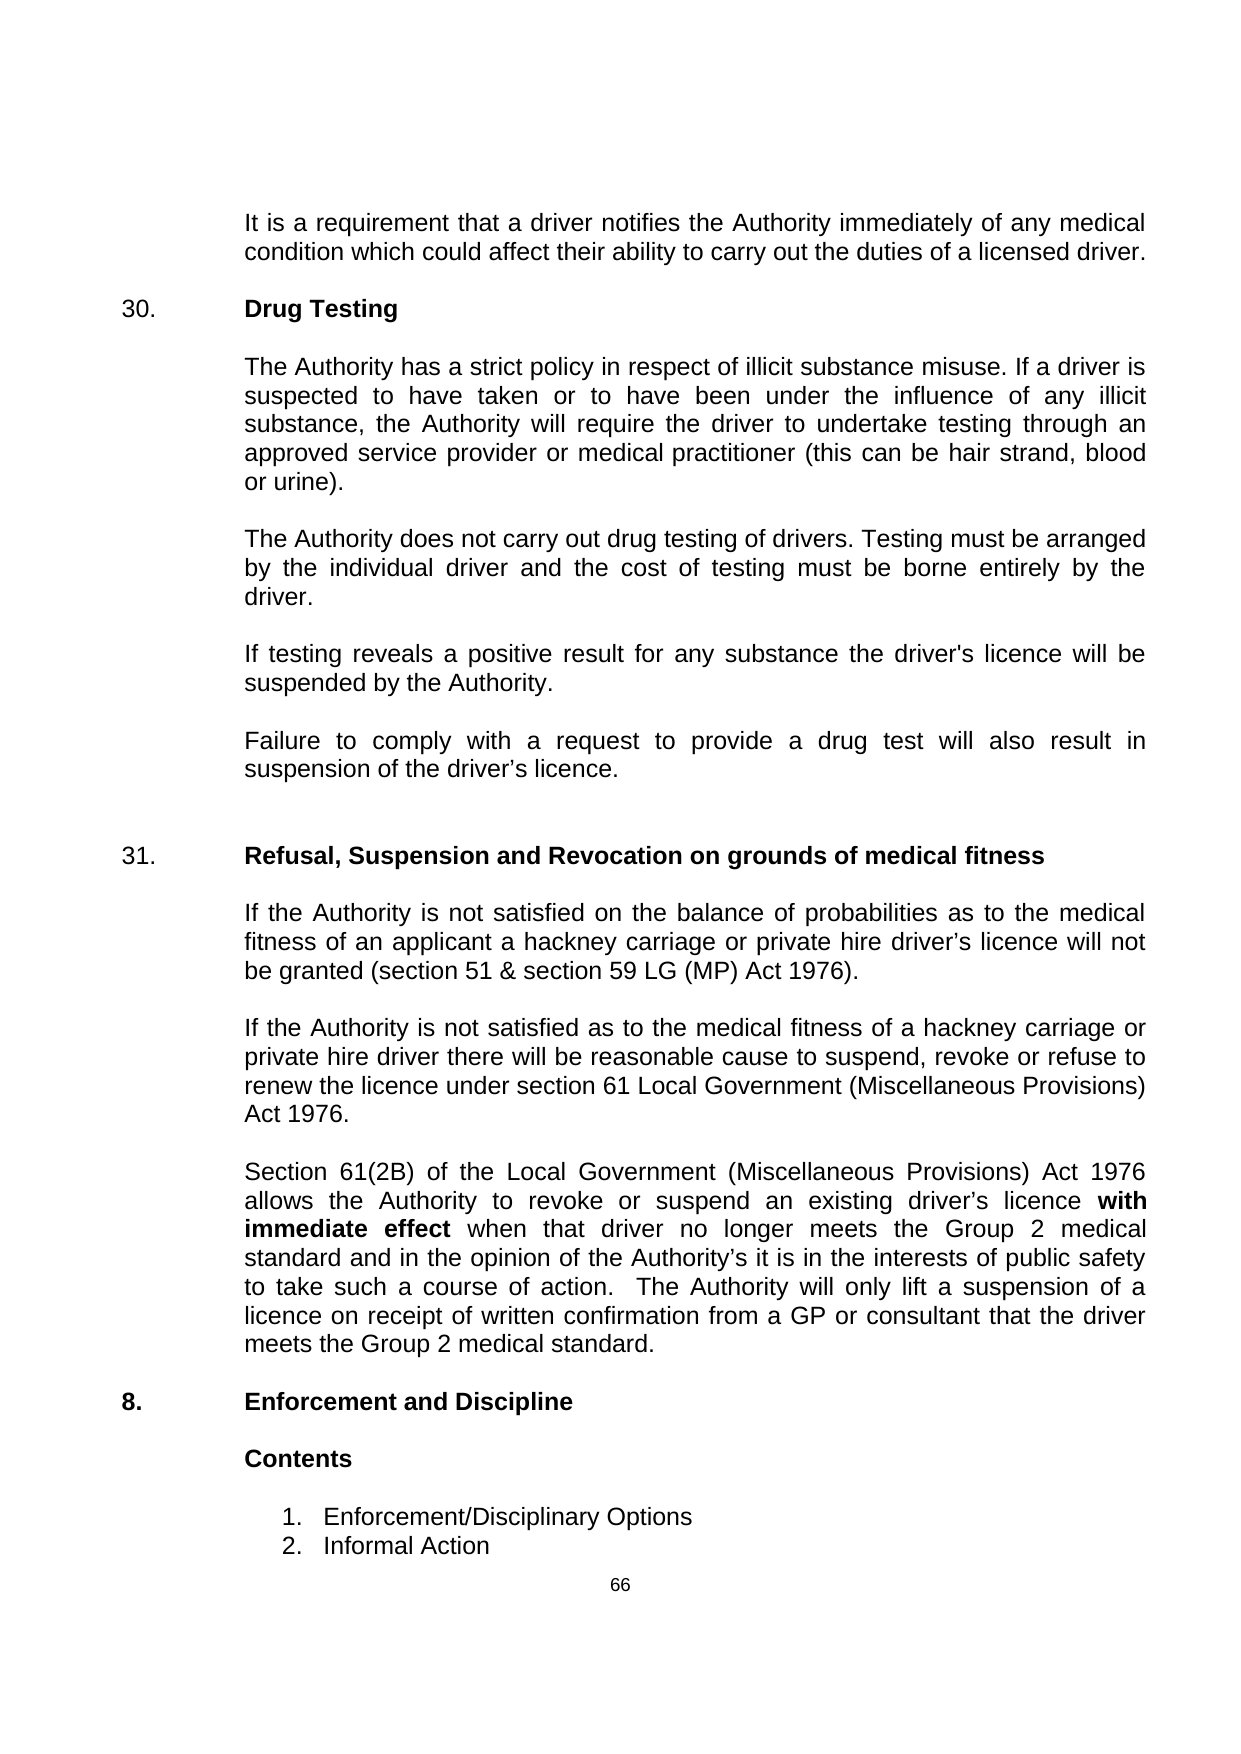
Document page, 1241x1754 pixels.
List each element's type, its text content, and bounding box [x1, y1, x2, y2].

table_cell [110, 1473, 233, 1502]
table_cell [1159, 1358, 1191, 1387]
table_cell [1191, 898, 1241, 984]
table_cell [1159, 1387, 1191, 1416]
table_cell 31. [110, 841, 233, 869]
table_cell [1159, 1128, 1191, 1157]
table_cell [1191, 985, 1241, 1013]
table_cell [110, 180, 233, 294]
table_cell [1191, 1416, 1241, 1444]
table_cell [1159, 1473, 1191, 1502]
table_cell [1159, 841, 1191, 869]
table_cell [1191, 1473, 1241, 1502]
table_cell [110, 1531, 233, 1559]
table_cell Refusal, Suspension and Revocation on grounds of medical fitness [233, 841, 1159, 869]
table_cell [1159, 1157, 1191, 1358]
table_cell [1191, 1128, 1241, 1157]
table_cell [1191, 1013, 1241, 1128]
table_cell [1159, 1531, 1241, 1559]
table_cell [1191, 1387, 1241, 1416]
table_cell [1159, 1502, 1241, 1531]
table_cell [1159, 352, 1191, 812]
table_cell [1191, 870, 1241, 898]
table_cell [1191, 1445, 1241, 1473]
table_cell [1159, 1445, 1191, 1473]
table_cell [110, 1445, 233, 1473]
table_cell [1159, 870, 1191, 898]
table_cell [1159, 812, 1191, 841]
table_cell [233, 1358, 1159, 1387]
table_cell [233, 1416, 1159, 1444]
table_cell [233, 1128, 1159, 1157]
table_cell [110, 1128, 233, 1157]
table_cell Drug Testing [233, 295, 1159, 352]
table_cell 2. Informal Action [233, 1531, 1159, 1559]
table_cell [233, 985, 1159, 1013]
table_cell [1159, 180, 1191, 294]
table_cell [110, 870, 233, 898]
table_cell [110, 1157, 233, 1358]
table_cell [1159, 1013, 1191, 1128]
table_cell [1191, 812, 1241, 841]
table_cell [1191, 841, 1241, 869]
table_cell If the Authority is not satisfied on the balance of probabilities as to the medical fitness of an applicant a hackney carriage or private hire driver’s licence will not be granted (section 51 & section 59 LG (MP) Act 1976). [233, 898, 1159, 984]
table_cell [1191, 1157, 1241, 1358]
table_cell [1159, 898, 1191, 984]
table_cell [1159, 985, 1191, 1013]
table_cell 30. [110, 295, 233, 352]
table_cell [110, 1358, 233, 1387]
table_cell [233, 1473, 1159, 1502]
table_cell [233, 812, 1159, 841]
table_cell [1191, 1358, 1241, 1387]
table_cell [1191, 352, 1241, 812]
table_cell [110, 1502, 233, 1531]
table_cell [110, 352, 233, 812]
table_cell The Authority has a strict policy in respect of illicit substance misuse. If a driver is suspected to have taken or to have been under the influence of any illicit substance, the Authority will require the driver to undertake testing through an approved service provider or medical practitioner (this can be hair strand, blood or urine). The Authority does not carry out drug testing of drivers. Testing must be arranged by the individual driver and the cost of testing must be borne entirely by the driver. If testing reveals a positive result for any substance the driver's licence will be suspended by the Authority. Failure to comply with a request to provide a drug test will also result in suspension of the driver’s licence. [233, 352, 1159, 812]
table_cell [110, 1416, 233, 1444]
table_cell If the Authority is not satisfied as to the medical fitness of a hackney carriage or private hire driver there will be reasonable cause to suspend, revoke or refuse to renew the licence under section 61 Local Government (Miscellaneous Provisions) Act 1976. [233, 1013, 1159, 1128]
table_cell It is a requirement that a driver notifies the Authority immediately of any medical condition which could affect their ability to carry out the duties of a licensed driver. [233, 180, 1159, 294]
table_cell [1191, 180, 1241, 294]
table_cell 1. Enforcement/Disciplinary Options [233, 1502, 1159, 1531]
table_cell [110, 898, 233, 984]
table_cell [1159, 295, 1191, 352]
table_cell [1159, 1416, 1191, 1444]
table_cell [1191, 295, 1241, 352]
table_cell [233, 870, 1159, 898]
table_cell [110, 1013, 233, 1128]
table_cell Contents [233, 1445, 1159, 1473]
table_cell Enforcement and Discipline [233, 1387, 1159, 1416]
table_cell [110, 812, 233, 841]
table_cell [110, 985, 233, 1013]
table_cell 8. [110, 1387, 233, 1416]
table_cell Section 61(2B) of the Local Government (Miscellaneous Provisions) Act 1976 allows the Authority to revoke or suspend an existing driver’s licence with immediate effect when that driver no longer meets the Group 2 medical standard and in the opinion of the Authority’s it is in the interests of public safety to take such a course of action. The Authority will only lift a suspension of a licence on receipt of written confirmation from a GP or consultant that the driver meets the Group 2 medical standard. [233, 1157, 1159, 1358]
